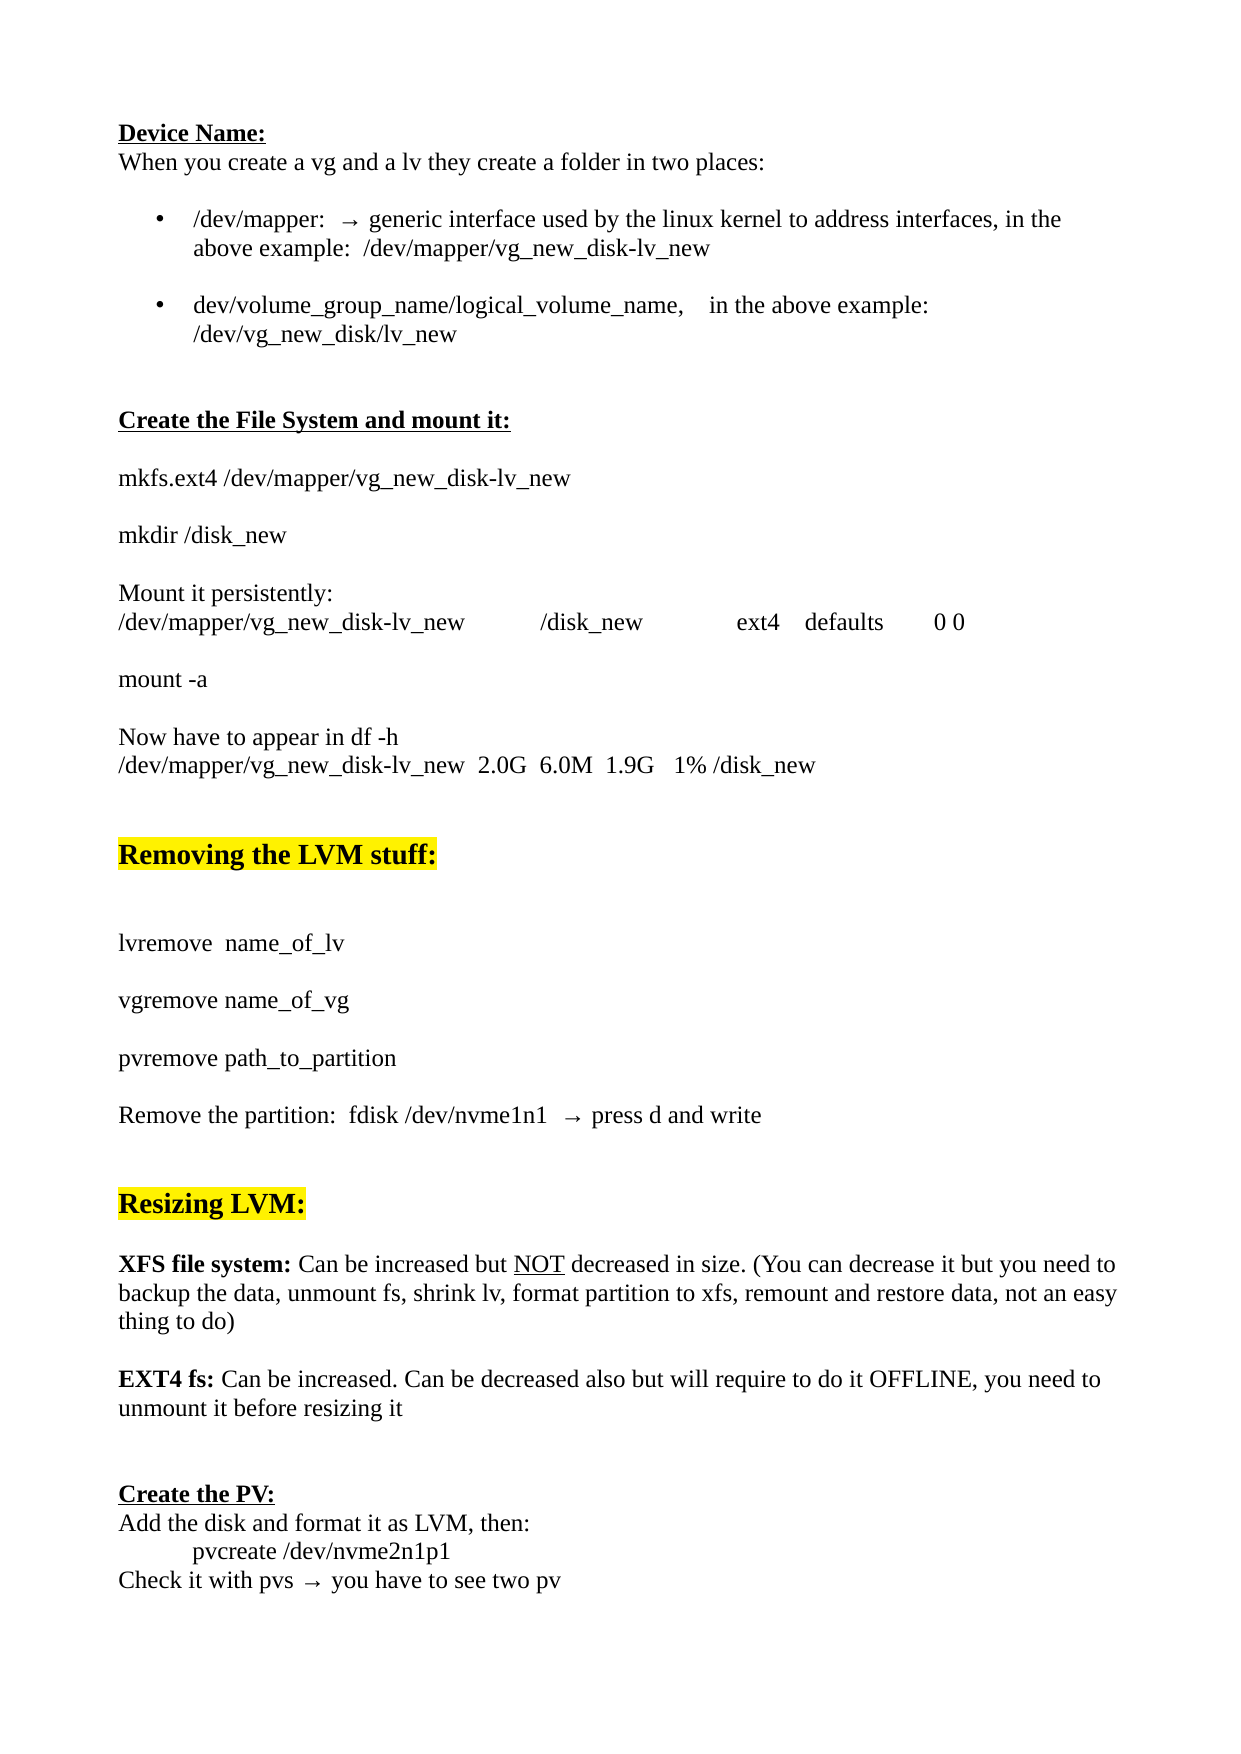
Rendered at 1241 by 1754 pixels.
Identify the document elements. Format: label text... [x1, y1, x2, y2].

text XFS file system: Can be increased but NOT decreased in size. (You can decrease it but you need to backup the data, unmount fs, shrink lv, format partition to xfs, remount and restore data, not an easy thing to do) [118, 1249, 1122, 1335]
text pvcreate /dev/nvme2n1p1 [118, 1536, 1122, 1565]
text Check it with pvs → you have to see two pv [118, 1565, 1122, 1594]
text pvremove path_to_partition [118, 1043, 1122, 1072]
text Create the PV: [118, 1479, 1122, 1508]
text vgremove name_of_vg [118, 985, 1122, 1014]
text Removing the LVM stuff: [118, 837, 1122, 870]
text /dev/mapper/vg_new_disk-lv_new /disk_new ext4 defaults 0 0 [118, 607, 1122, 636]
list dev/volume_group_name/logical_volume_name, in the above example: /dev/vg_new_disk/lv_new [156, 291, 1122, 348]
text Create the File System and mount it: [118, 406, 1122, 434]
text Now have to appear in df -h [118, 722, 1122, 751]
text Resizing LVM: [118, 1187, 1122, 1220]
text lvremove name_of_lv [118, 928, 1122, 957]
text mkdir /disk_new [118, 521, 1122, 549]
text mkfs.ext4 /dev/mapper/vg_new_disk-lv_new [118, 463, 1122, 492]
text EXT4 fs: Can be increased. Can be decreased also but will require to do it OFFLINE, you need to unmount it before resizing it [118, 1364, 1122, 1421]
text mount -a [118, 664, 1122, 693]
list /dev/mapper: → generic interface used by the linux kernel to address interfaces, in the above example: /dev/mapper/vg_new_disk-lv_new [156, 204, 1122, 262]
text /dev/mapper/vg_new_disk-lv_new 2.0G 6.0M 1.9G 1% /disk_new [118, 751, 1122, 779]
text Remove the partition: fdisk /dev/nvme1n1 → press d and write [118, 1100, 1122, 1129]
text When you create a vg and a lv they create a folder in two places: [118, 147, 1122, 176]
text Mount it persistently: [118, 578, 1122, 607]
text Device Name: [118, 118, 1122, 147]
text Add the disk and format it as LVM, then: [118, 1508, 1122, 1536]
